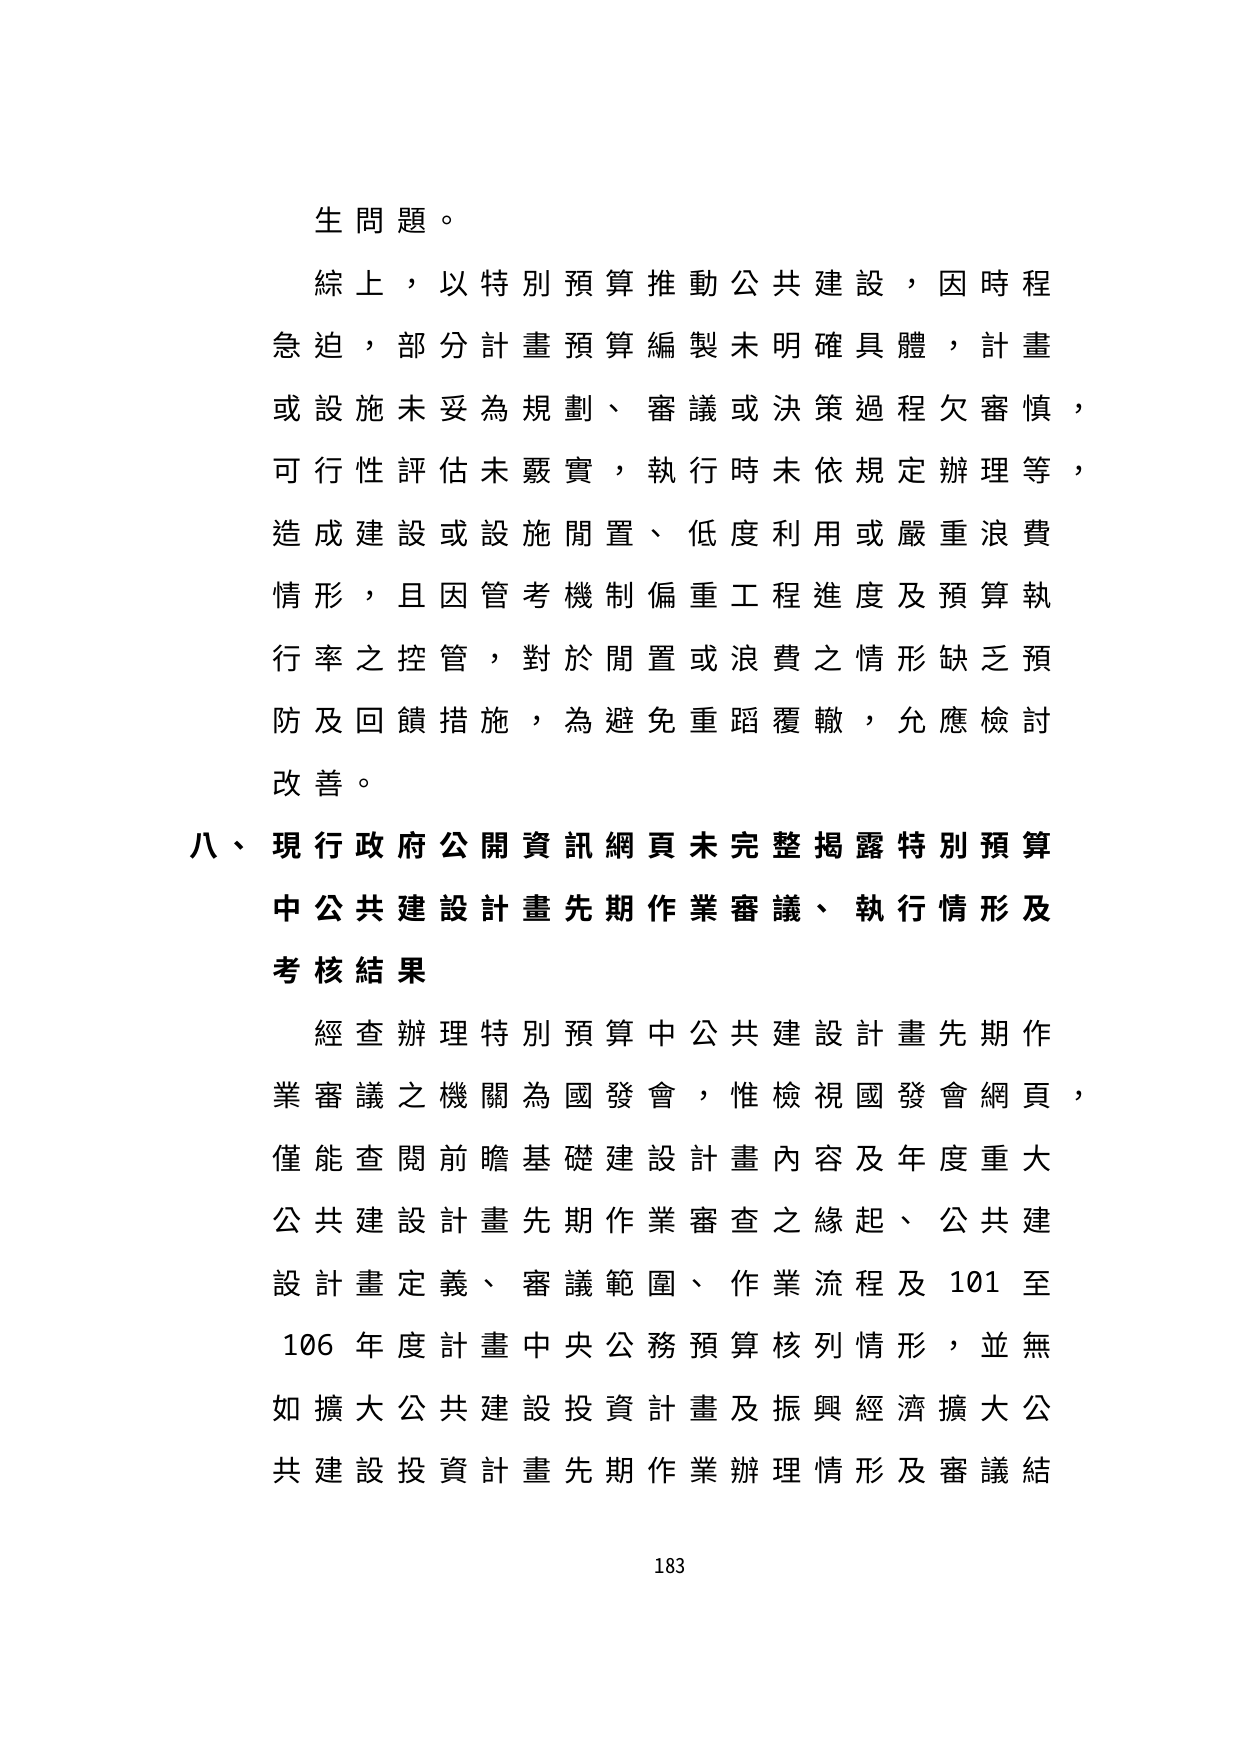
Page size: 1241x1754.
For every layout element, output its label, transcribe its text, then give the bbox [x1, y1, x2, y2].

text 八、現行政府公開資訊網頁未完整揭露特別預算中公共建設計畫先期作業審議、執行情形及考核結果 [183, 802, 1058, 990]
text 經查辦理特別預算中公共建設計畫先期作業審議之機關為國發會，惟檢視國發會網頁，僅能查閱前瞻基礎建設計畫內容及年度重大公共建設計畫先期作業審查之緣起、公共建設計畫定義、審議範圍、作業流程及101至106年度計畫中央公務預算核列情形，並無如擴大公共建設投資計畫及振興經濟擴大公共建設投資計畫先期作業辦理情形及審議結果。 [242, 990, 1058, 1490]
text 生問題。 [271, 177, 1058, 240]
text 綜上，以特別預算推動公共建設，因時程急迫，部分計畫預算編製未明確具體，計畫或設施未妥為規劃、審議或決策過程欠審慎，可行性評估未覈實，執行時未依規定辦理等，造成建設或設施閒置、低度利用或嚴重浪費情形，且因管考機制偏重工程進度及預算執行率之控管，對於閒置或浪費之情形缺乏預防及回饋措施，為避免重蹈覆轍，允應檢討改善。 [242, 240, 1058, 802]
